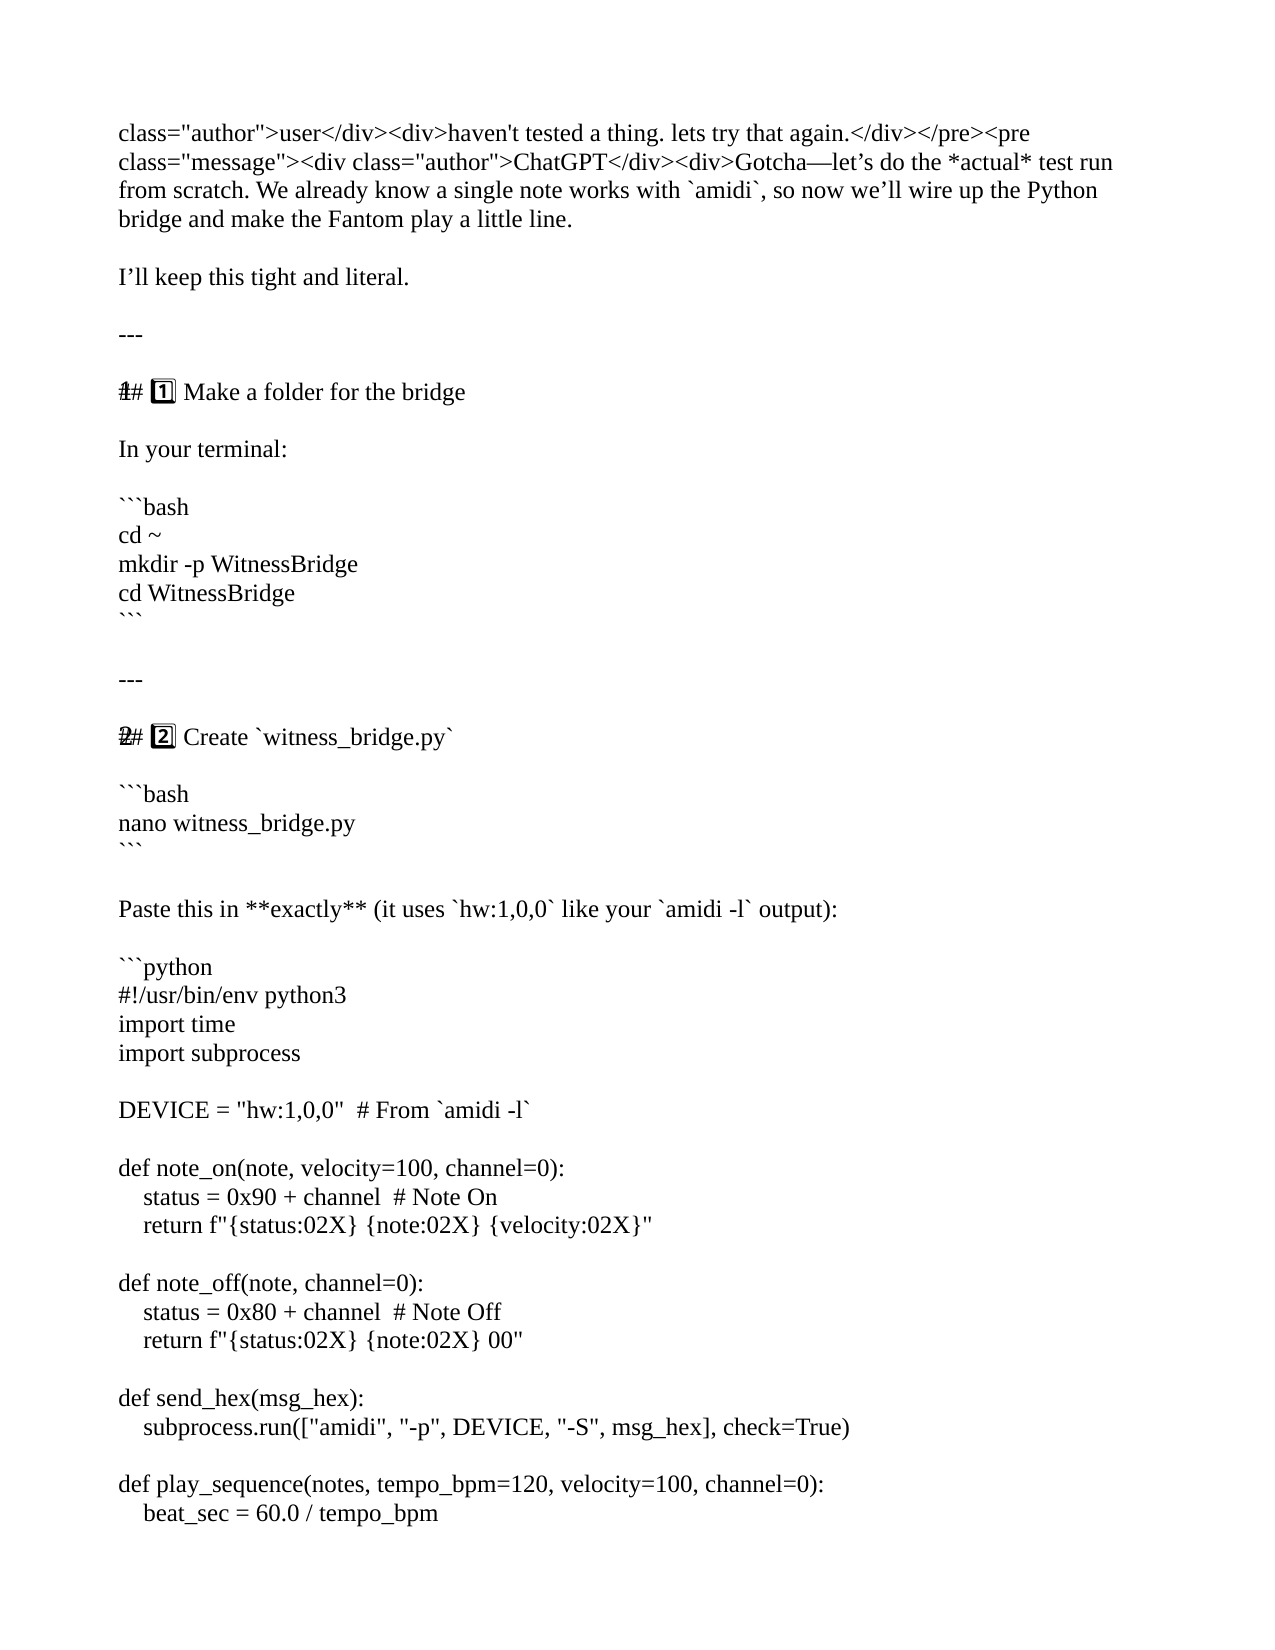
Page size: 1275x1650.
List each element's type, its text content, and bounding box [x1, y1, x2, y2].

text --- [118, 319, 1157, 348]
text subprocess.run(["amidi", "-p", DEVICE, "-S", msg_hex], check=True) [118, 1412, 1157, 1441]
text def play_sequence(notes, tempo_bpm=120, velocity=100, channel=0): [118, 1469, 1157, 1498]
text nano witness_bridge.py [118, 808, 1157, 837]
text DEVICE = "hw:1,0,0" # From `amidi -l` [118, 1096, 1157, 1124]
text --- [118, 664, 1157, 693]
text def note_off(note, channel=0): [118, 1268, 1157, 1297]
text class="author">user</div><div>haven't tested a thing. lets try that again.</div></pre><pre class="message"><div class="author">ChatGPT</div><div>Gotcha—let’s do the *actual* test run from scratch. We already know a single note works with `amidi`, so now we’ll wire up the Python bridge and make the Fantom play a little line. [118, 118, 1157, 233]
text ``` [118, 607, 1157, 636]
text return f"{status:02X} {note:02X} {velocity:02X}" [118, 1211, 1157, 1239]
text #!/usr/bin/env python3 [118, 981, 1157, 1009]
text import time [118, 1009, 1157, 1038]
text return f"{status:02X} {note:02X} 00" [118, 1326, 1157, 1354]
text ```python [118, 952, 1157, 981]
text beat_sec = 60.0 / tempo_bpm [118, 1498, 1157, 1527]
text status = 0x90 + channel # Note On [118, 1182, 1157, 1211]
text mkdir -p WitnessBridge [118, 549, 1157, 578]
text import subprocess [118, 1038, 1157, 1067]
text cd ~ [118, 521, 1157, 549]
text ## 1️⃣ Make a folder for the bridge [118, 377, 1157, 406]
text def note_on(note, velocity=100, channel=0): [118, 1153, 1157, 1182]
text def send_hex(msg_hex): [118, 1383, 1157, 1412]
text ``` [118, 837, 1157, 866]
text ## 2️⃣ Create `witness_bridge.py` [118, 722, 1157, 751]
text I’ll keep this tight and literal. [118, 262, 1157, 291]
text ```bash [118, 779, 1157, 808]
text In your terminal: [118, 434, 1157, 463]
text cd WitnessBridge [118, 578, 1157, 607]
text ```bash [118, 492, 1157, 521]
text status = 0x80 + channel # Note Off [118, 1297, 1157, 1326]
text Paste this in **exactly** (it uses `hw:1,0,0` like your `amidi -l` output): [118, 894, 1157, 923]
